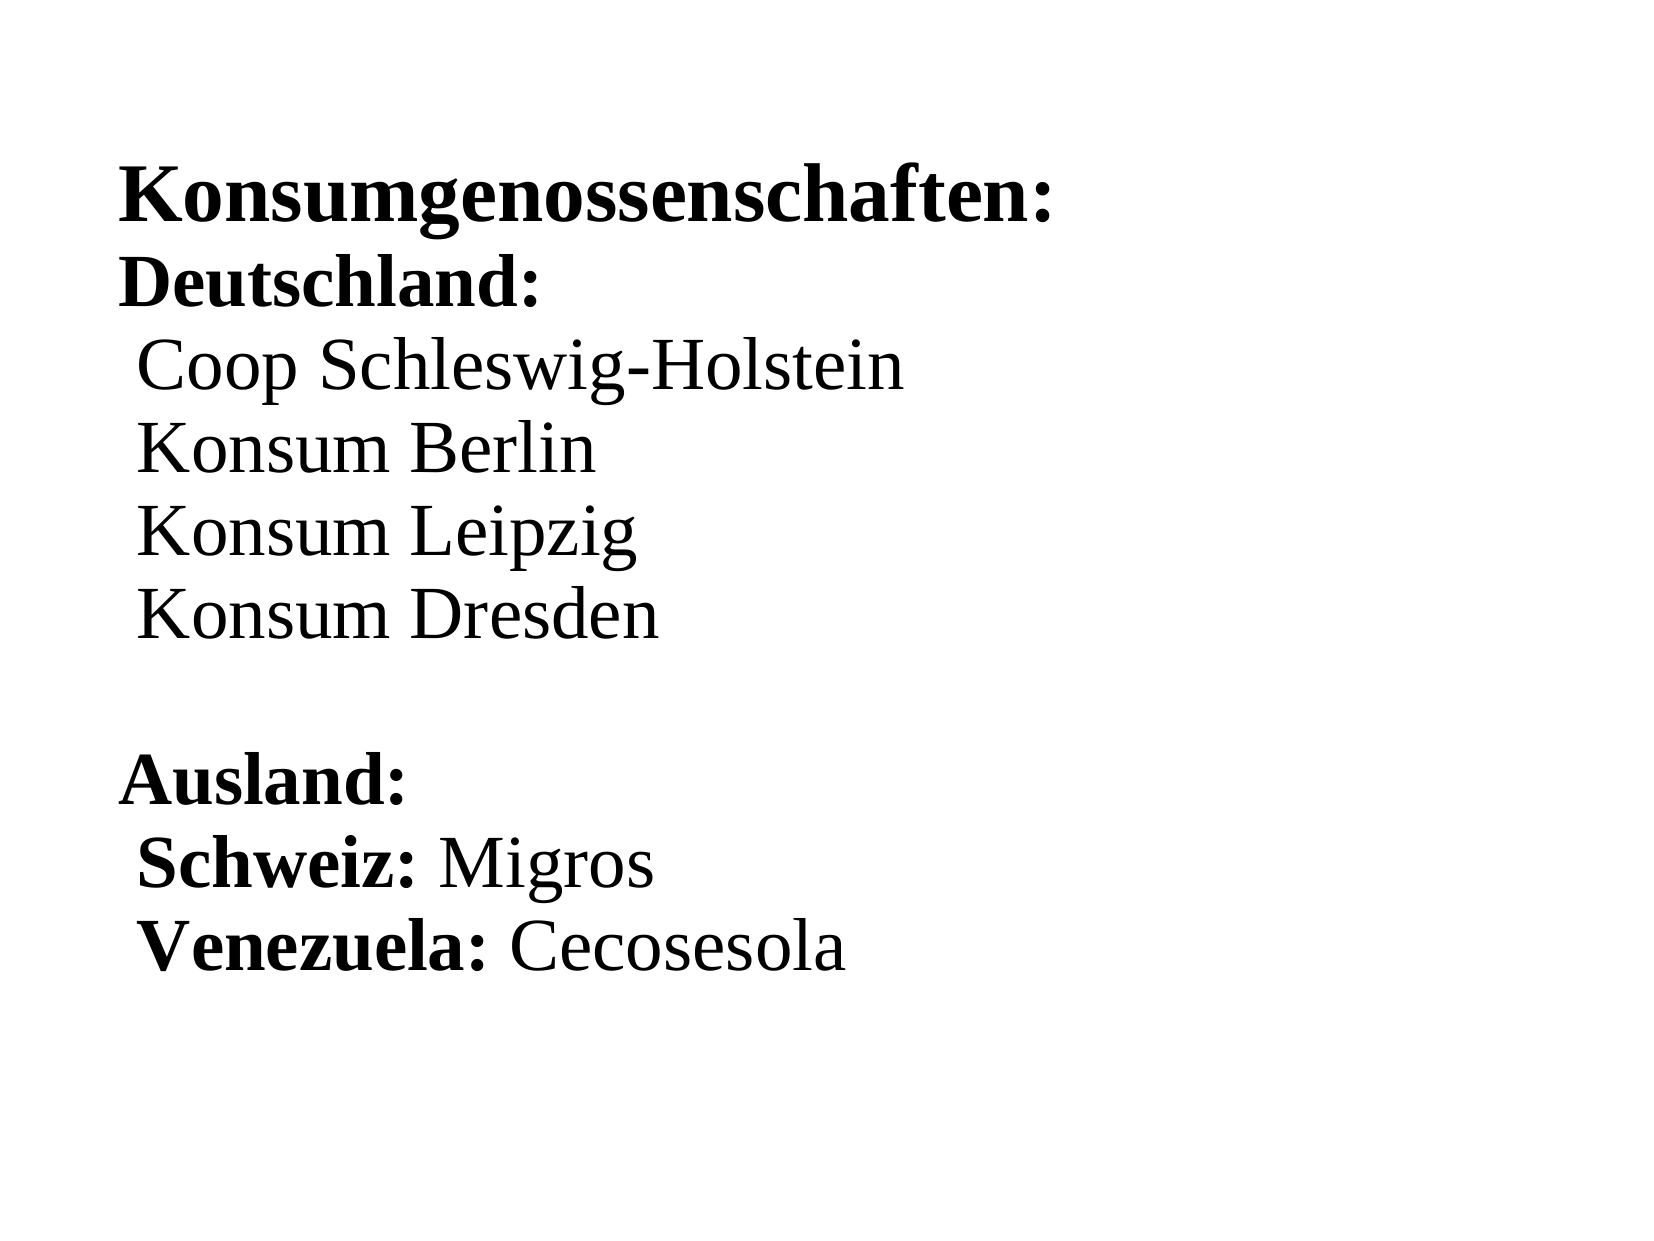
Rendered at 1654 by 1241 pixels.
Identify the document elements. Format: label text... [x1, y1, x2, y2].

text_box Konsumgenossenschaften: Deutschland: Coop Schleswig-Holstein Konsum Berlin Konsum Leipzig Konsum Dresden Ausland: Schweiz: Migros Venezuela: Cecosesola [118, 147, 1182, 1103]
